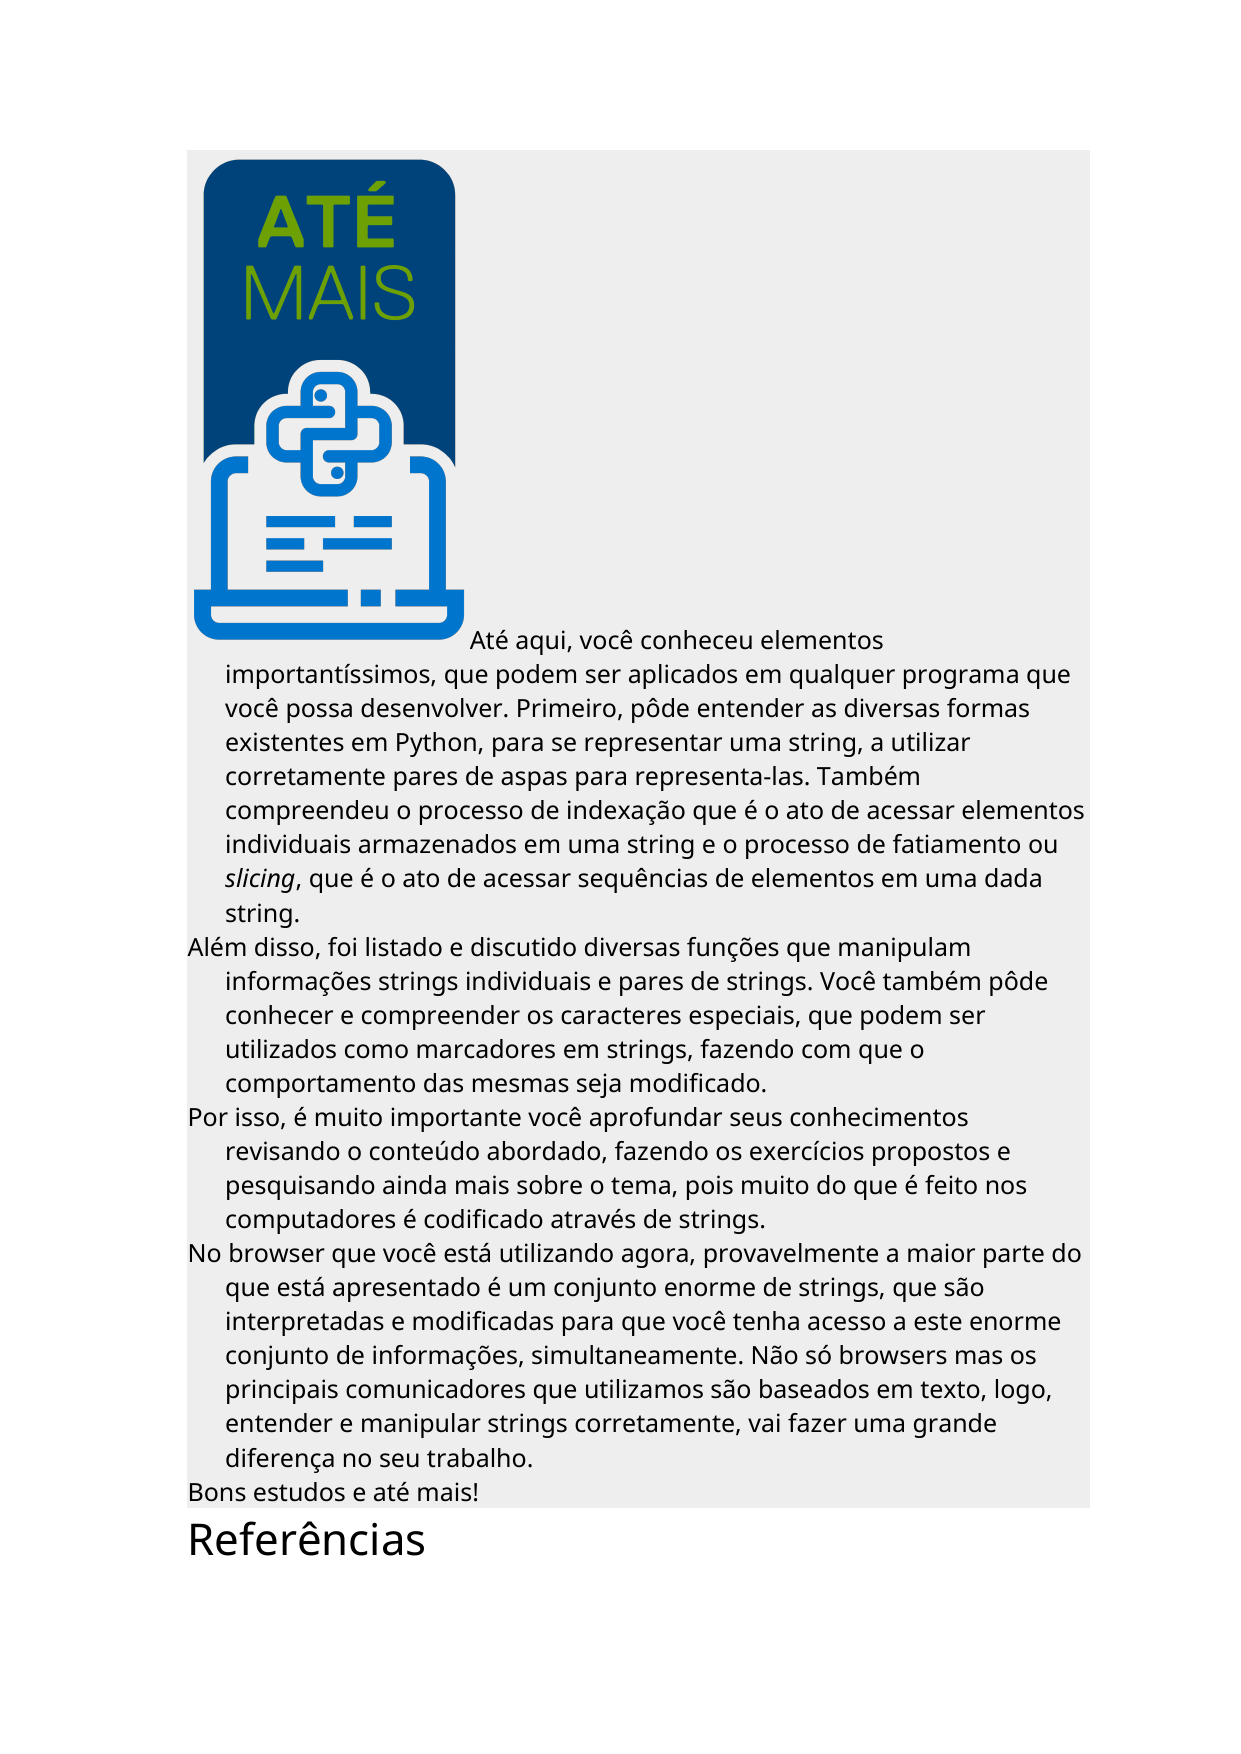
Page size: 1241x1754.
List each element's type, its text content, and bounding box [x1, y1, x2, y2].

list Referências [187, 1508, 1121, 1599]
list Até aqui, você conheceu elementos importantíssimos, que podem ser aplicados em qualquer programa que você possa desenvolver. Primeiro, pôde entender as diversas formas existentes em Python, para se representar uma string, a utilizar corretamente pares de aspas para representa-las. Também compreendeu o processo de indexação que é o ato de acessar elementos individuais armazenados em uma string e o processo de fatiamento ou slicing, que é o ato de acessar sequências de elementos em uma dada string. [187, 650, 1090, 929]
list Por isso, é muito importante você aprofundar seus conhecimentos revisando o conteúdo abordado, fazendo os exercícios propostos e pesquisando ainda mais sobre o tema, pois muito do que é feito nos computadores é codificado através de strings. [187, 1099, 1090, 1236]
list Além disso, foi listado e discutido diversas funções que manipulam informações strings individuais e pares de strings. Você também pôde conhecer e compreender os caracteres especiais, que podem ser utilizados como marcadores em strings, fazendo com que o comportamento das mesmas seja modificado. [187, 929, 1090, 1099]
list No browser que você está utilizando agora, provavelmente a maior parte do que está apresentado é um conjunto enorme de strings, que são interpretadas e modificadas para que você tenha acesso a este enorme conjunto de informações, simultaneamente. Não só browsers mas os principais comunicadores que utilizamos são baseados em texto, logo, entender e manipular strings corretamente, vai fazer uma grande diferença no seu trabalho. [187, 1236, 1090, 1474]
list Bons estudos e até mais! [187, 1474, 1090, 1508]
picture [187, 150, 470, 650]
